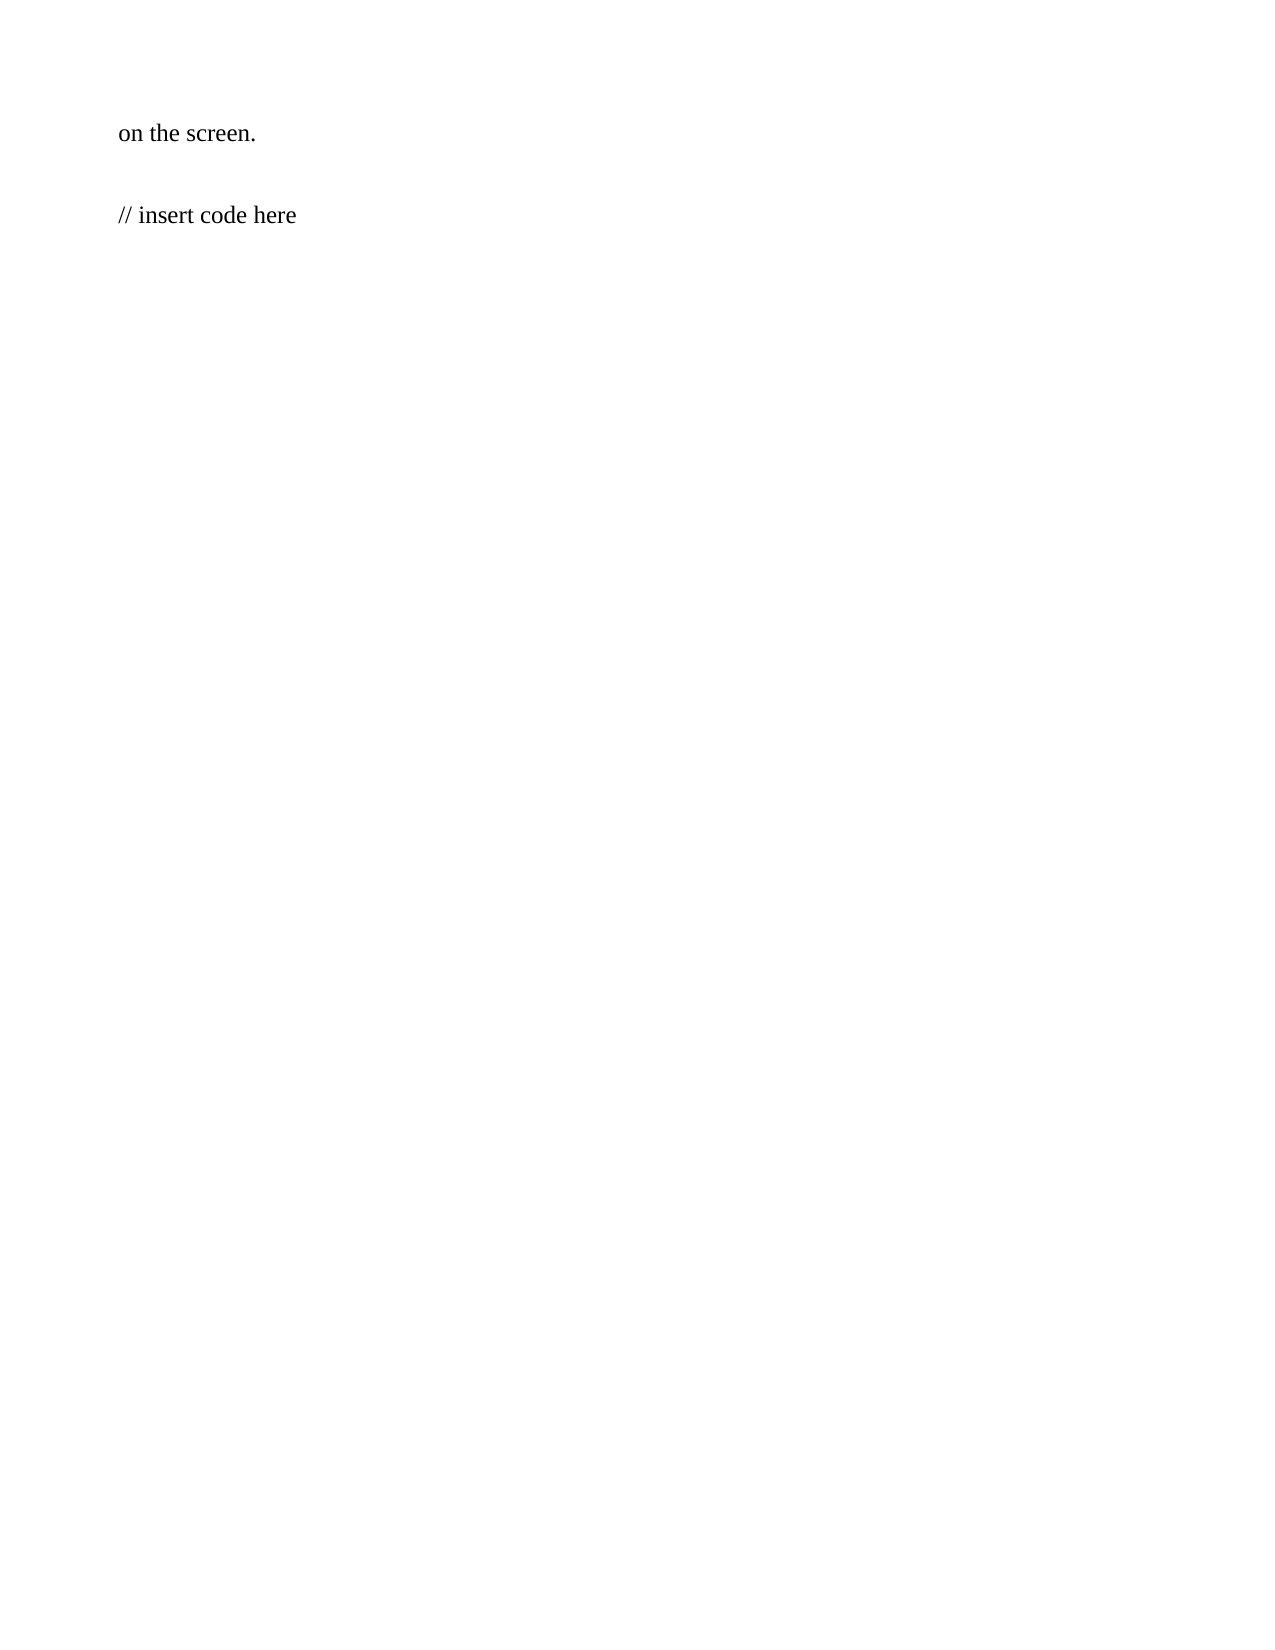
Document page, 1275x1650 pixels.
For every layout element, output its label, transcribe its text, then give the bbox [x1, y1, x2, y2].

text // insert code here [118, 201, 1157, 229]
text on the screen. [118, 118, 1157, 147]
